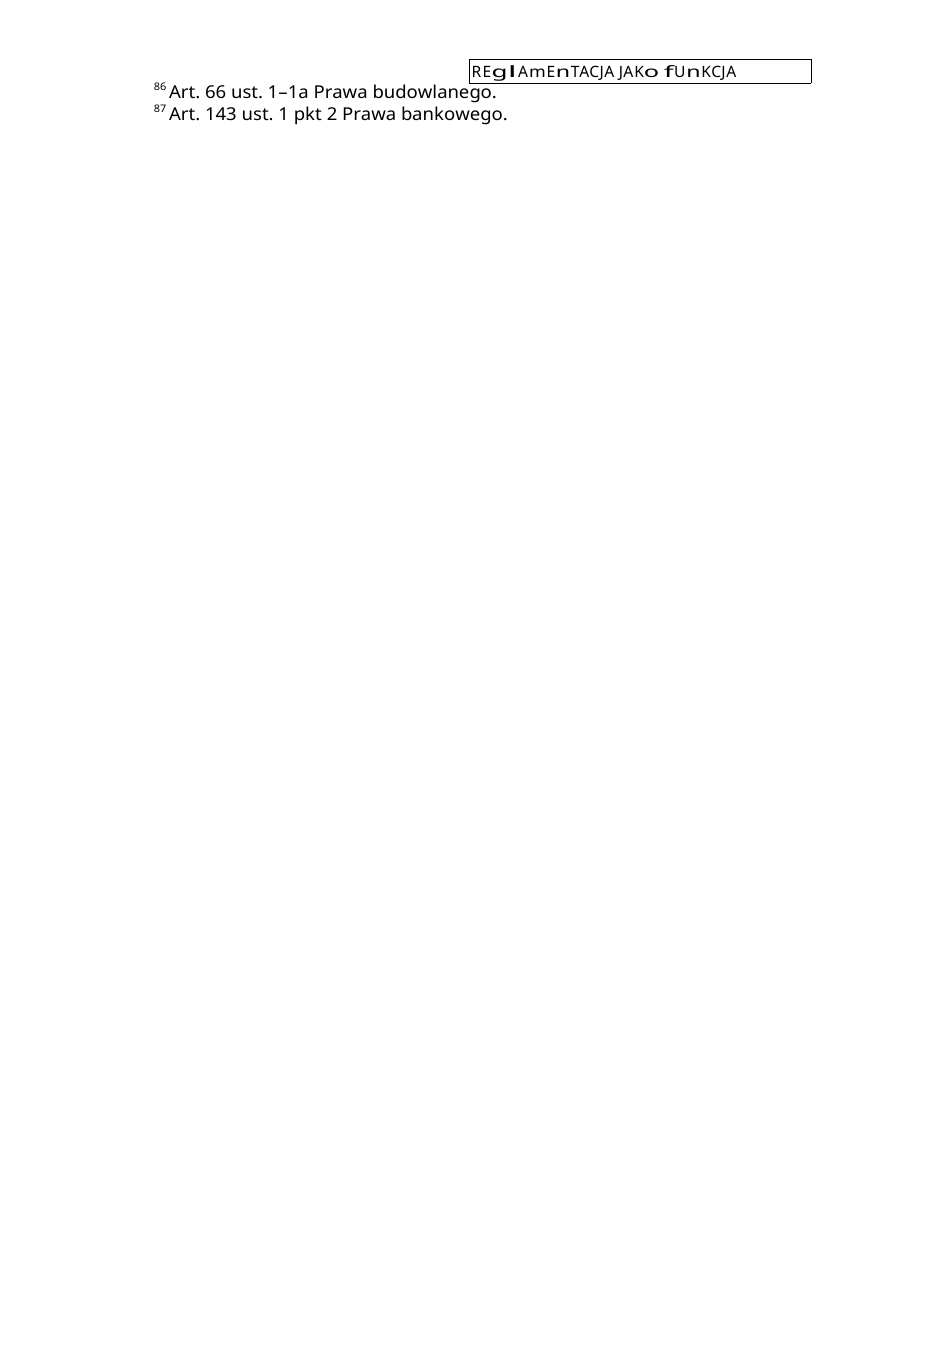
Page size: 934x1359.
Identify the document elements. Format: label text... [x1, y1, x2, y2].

text 86 Art. 66 ust. 1–1a Prawa budowlanego. [153, 81, 898, 103]
text 87 Art. 143 ust. 1 pkt 2 Prawa bankowego. [153, 103, 898, 125]
